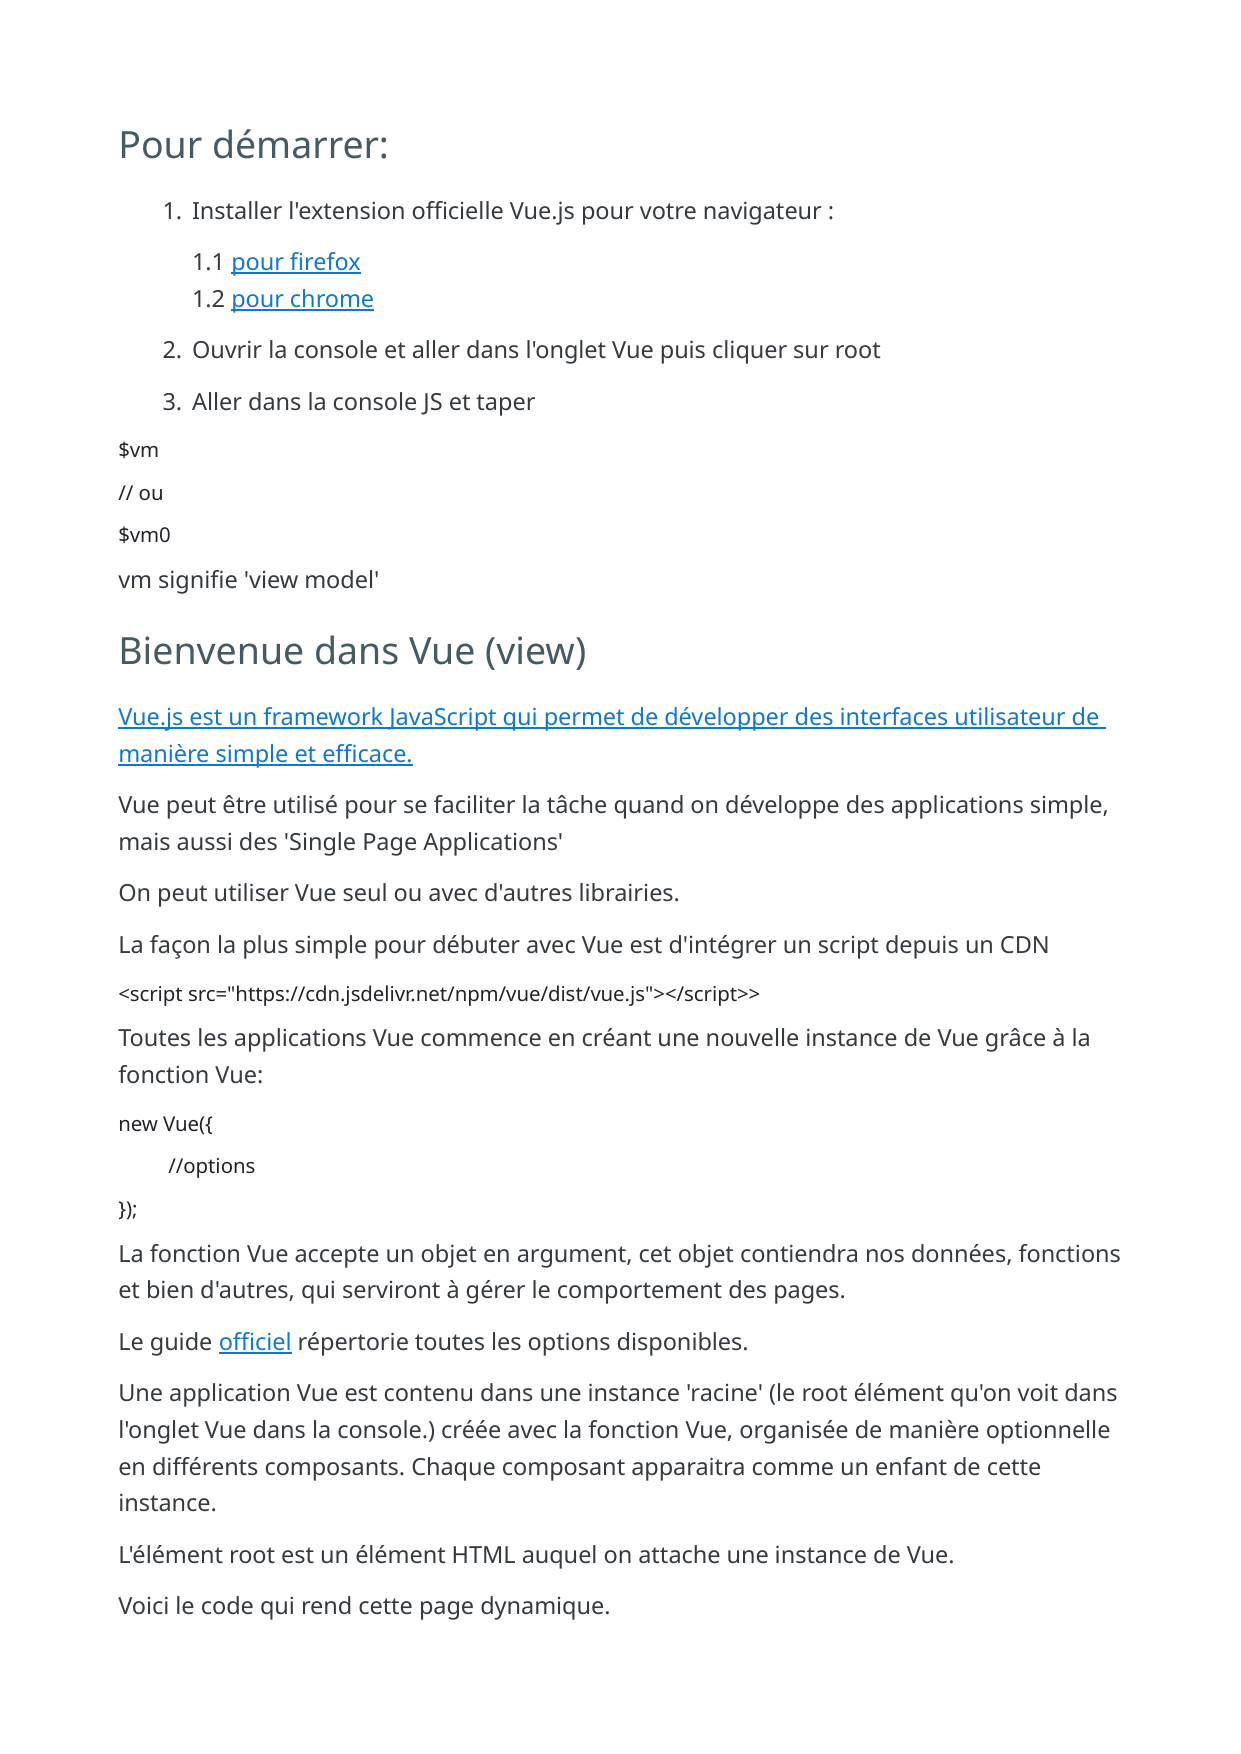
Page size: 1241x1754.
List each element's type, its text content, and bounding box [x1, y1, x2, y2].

text //options [118, 1152, 1122, 1180]
list Aller dans la console JS et taper [162, 385, 1122, 417]
text La fonction Vue accepte un objet en argument, cet objet contiendra nos données, fonctions et bien d'autres, qui serviront à gérer le comportement des pages. [118, 1237, 1122, 1306]
text Vue.js est un framework JavaScript qui permet de développer des interfaces utilisateur de manière simple et efficace. [118, 700, 1122, 769]
text // ou [118, 478, 1122, 506]
list 1.1 pour firefox 1.2 pour chrome [162, 245, 1122, 314]
text La façon la plus simple pour débuter avec Vue est d'intégrer un script depuis un CDN [118, 928, 1122, 960]
list Installer l'extension officielle Vue.js pour votre navigateur : [162, 194, 1122, 226]
text Une application Vue est contenu dans une instance 'racine' (le root élément qu'on voit dans l'onglet Vue dans la console.) créée avec la fonction Vue, organisée de manière optionnelle en différents composants. Chaque composant apparaitra comme un enfant de cette instance. [118, 1376, 1122, 1519]
text }); [118, 1194, 1122, 1222]
text $vm0 [118, 521, 1122, 548]
text On peut utiliser Vue seul ou avec d'autres librairies. [118, 877, 1122, 908]
text <script src="https://cdn.jsdelivr.net/npm/vue/dist/vue.js"></script>> [118, 979, 1122, 1007]
text Le guide officiel répertorie toutes les options disponibles. [118, 1325, 1122, 1357]
text new Vue({ [118, 1110, 1122, 1137]
text Toutes les applications Vue commence en créant une nouvelle instance de Vue grâce à la fonction Vue: [118, 1022, 1122, 1090]
subtitle Pour démarrer: [118, 118, 1122, 169]
text vm signifie 'view model' [118, 563, 1122, 595]
list Ouvrir la console et aller dans l'onglet Vue puis cliquer sur root [162, 333, 1122, 365]
text L'élément root est un élément HTML auquel on attache une instance de Vue. [118, 1538, 1122, 1570]
text Vue peut être utilisé pour se faciliter la tâche quand on développe des applications simple, mais aussi des 'Single Page Applications' [118, 788, 1122, 857]
text Voici le code qui rend cette page dynamique. [118, 1589, 1122, 1621]
subtitle Bienvenue dans Vue (view) [118, 624, 1122, 676]
text $vm [118, 436, 1122, 464]
